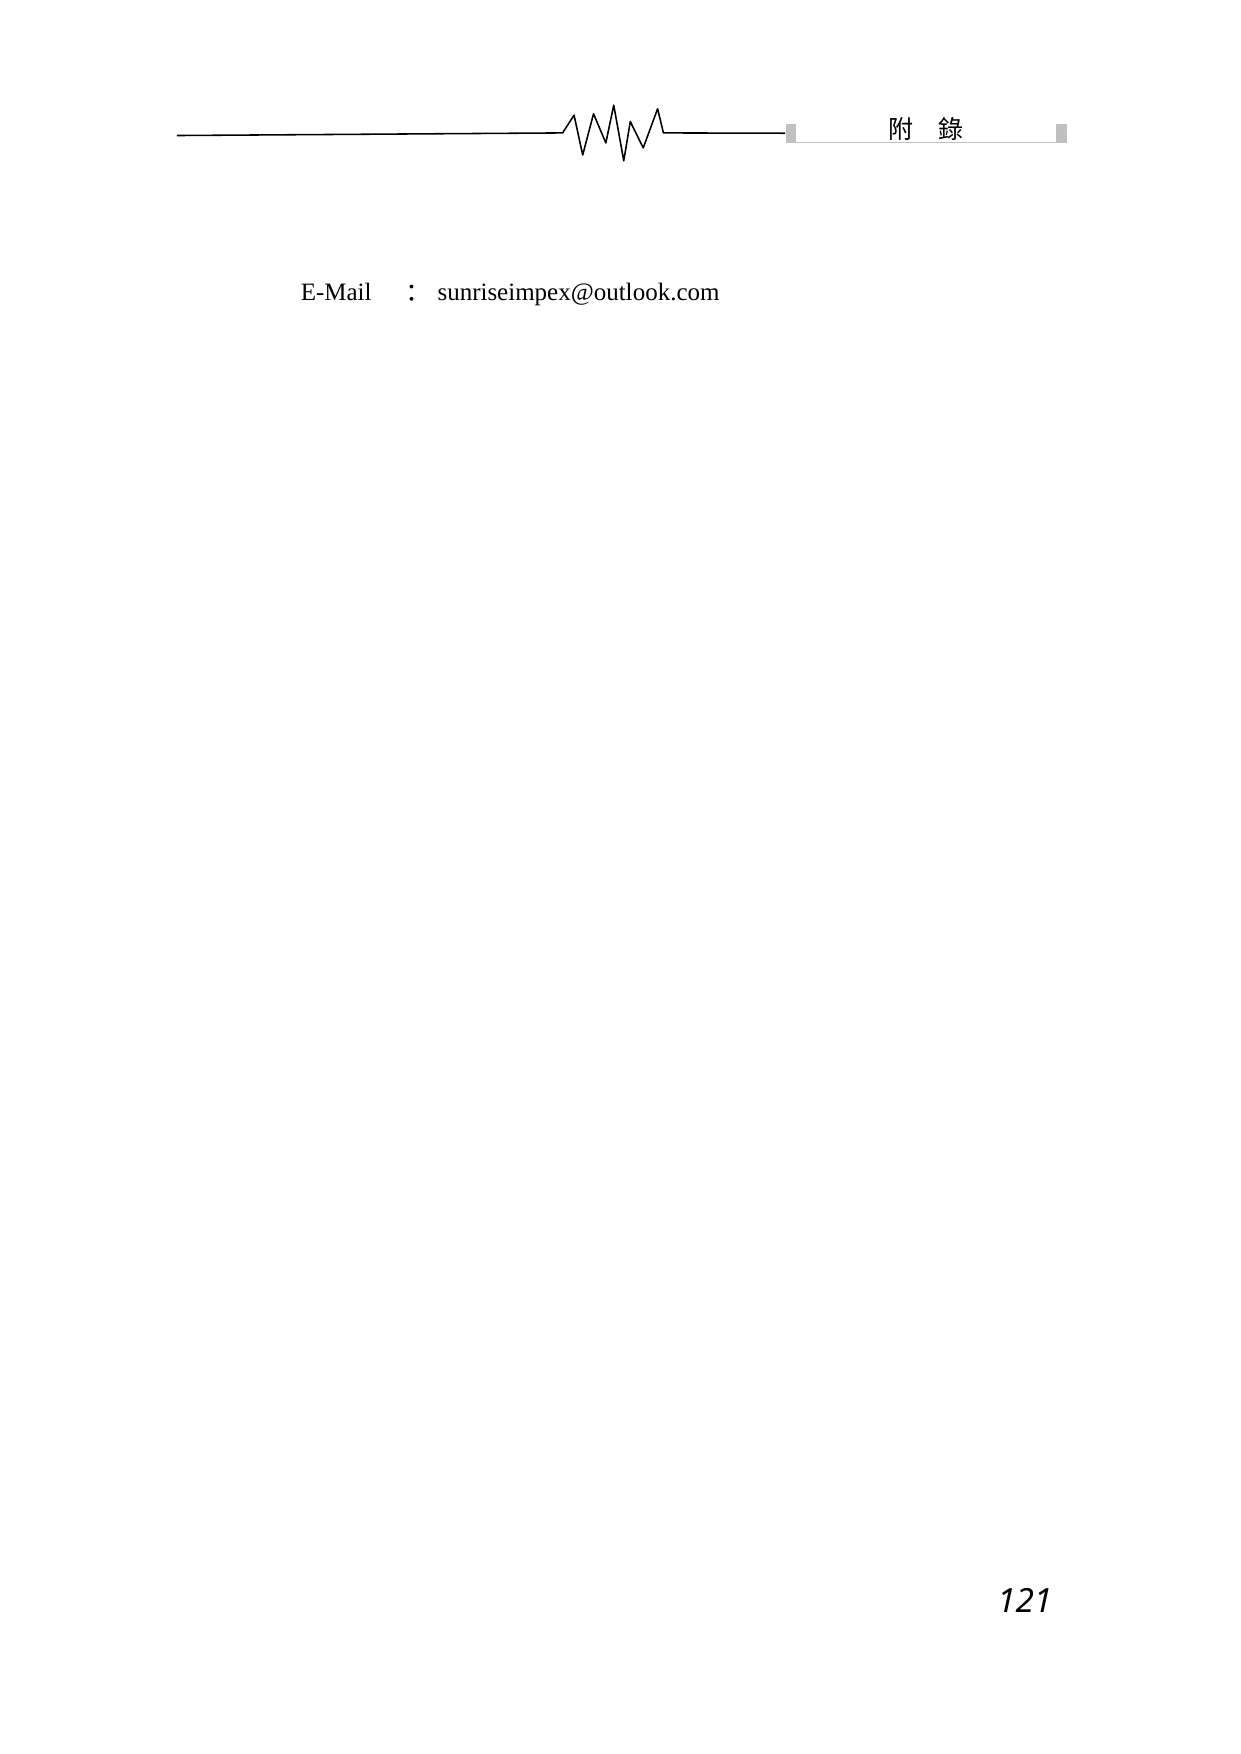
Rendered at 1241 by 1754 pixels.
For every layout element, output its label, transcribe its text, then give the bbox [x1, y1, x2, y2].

text E-Mail：sunriseimpex@outlook.com [207, 250, 1058, 313]
